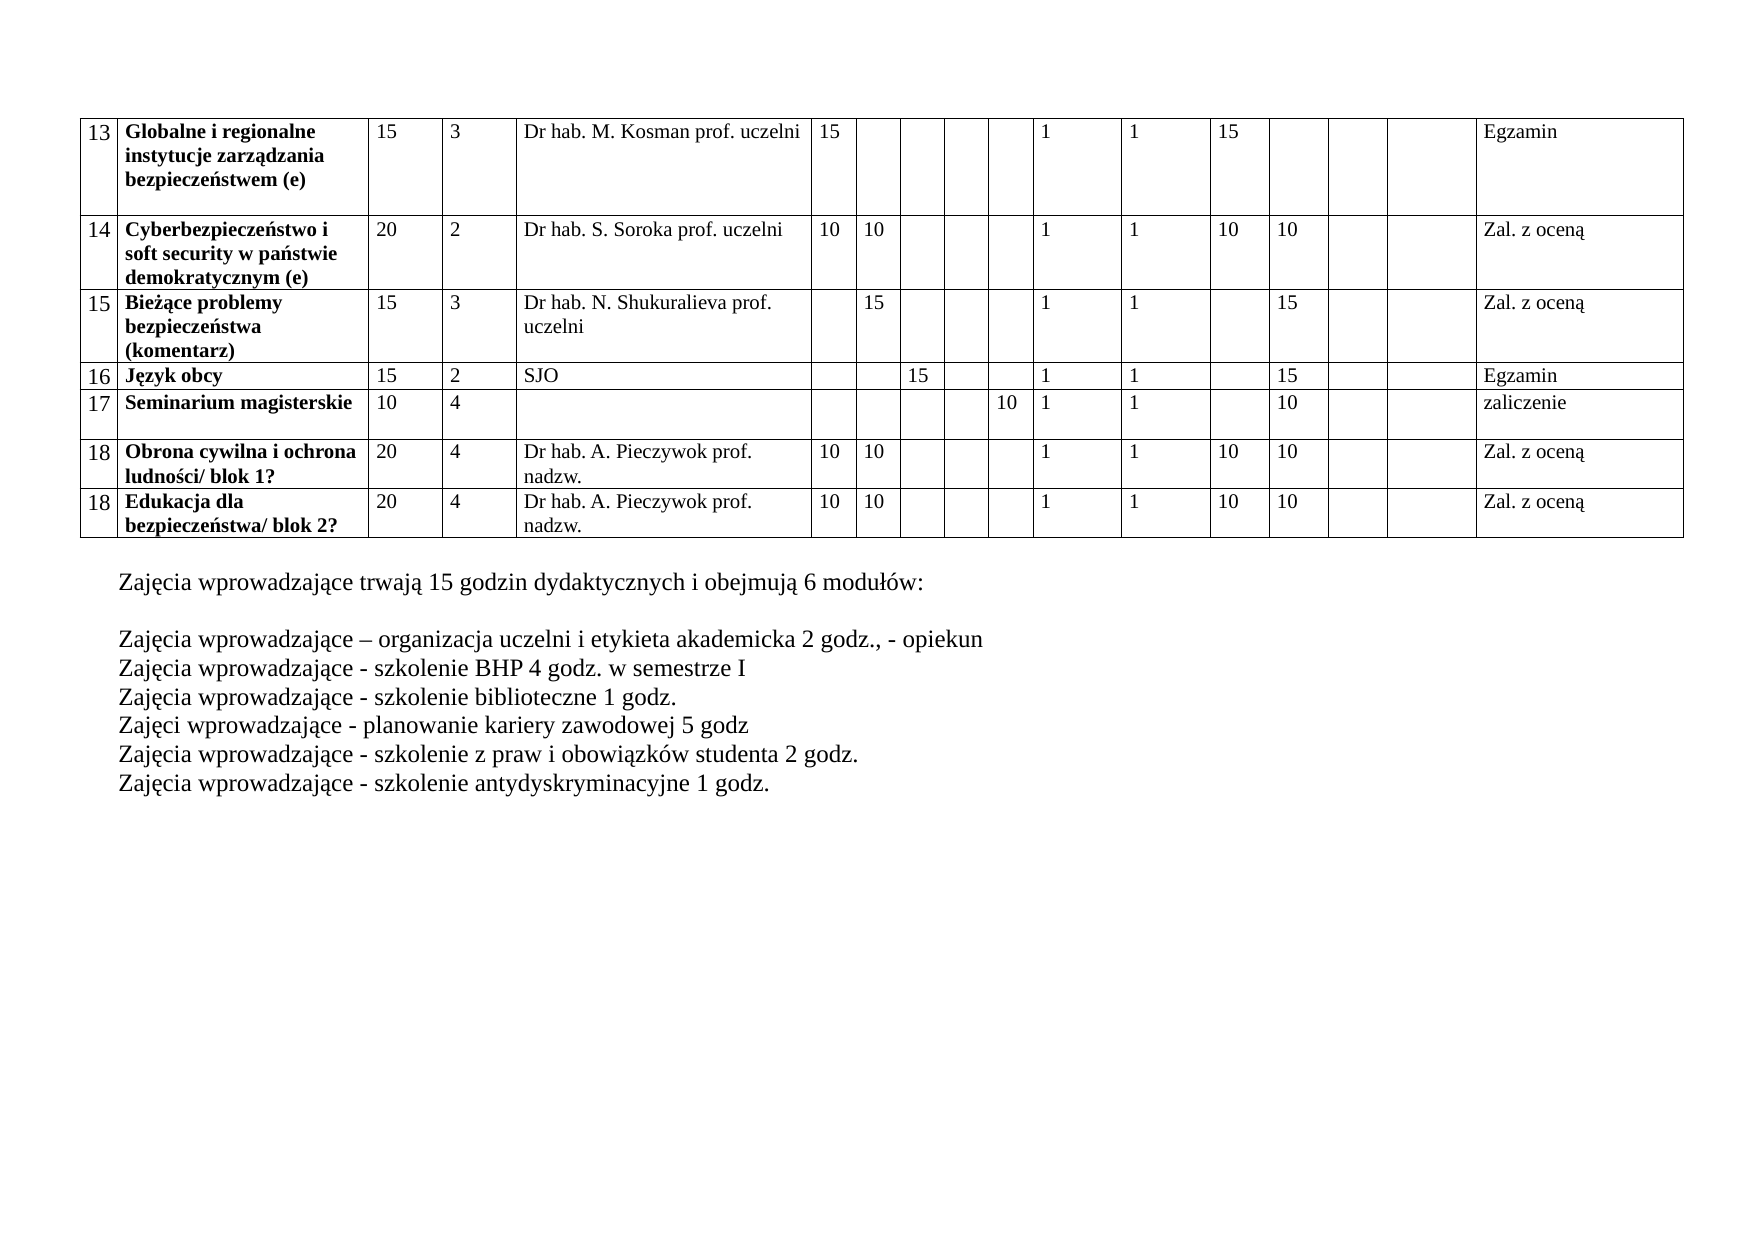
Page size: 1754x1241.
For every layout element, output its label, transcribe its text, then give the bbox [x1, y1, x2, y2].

table_cell Bieżące problemy bezpieczeństwa (komentarz) [118, 290, 368, 362]
table_cell 15 [369, 119, 442, 215]
table_cell [945, 119, 988, 215]
table_cell Cyberbezpieczeństwo i soft security w państwie demokratycznym (e) [118, 216, 368, 289]
table_cell [901, 216, 944, 289]
table_cell 16 [81, 363, 117, 389]
table_cell 10 [369, 390, 442, 438]
table_cell 10 [1270, 440, 1328, 488]
table_cell [1329, 390, 1387, 438]
text Zajęcia wprowadzające - szkolenie z praw i obowiązków studenta 2 godz. [118, 739, 1636, 768]
table_cell 20 [369, 440, 442, 488]
table_cell [945, 216, 988, 289]
table_cell 10 [812, 440, 856, 488]
table_cell 10 [1211, 440, 1269, 488]
table_cell 15 [369, 290, 442, 362]
table_cell 1 [1122, 390, 1210, 438]
table_cell [857, 363, 900, 389]
table_cell [857, 390, 900, 438]
table_cell 1 [1034, 119, 1121, 215]
table_cell [1388, 390, 1476, 438]
table_cell [1388, 216, 1476, 289]
table_cell 10 [1270, 489, 1328, 537]
table_cell Zal. z oceną [1477, 290, 1683, 362]
text Zajęcia wprowadzające trwają 15 godzin dydaktycznych i obejmują 6 modułów: [118, 567, 1636, 595]
table_cell Edukacja dla bezpieczeństwa/ blok 2? [118, 489, 368, 537]
table_cell 1 [1034, 363, 1121, 389]
table_cell [1270, 119, 1328, 215]
table_cell Egzamin [1477, 119, 1683, 215]
table_cell [1329, 216, 1387, 289]
table_cell Dr hab. N. Shukuralieva prof. uczelni [517, 290, 811, 362]
table_cell 18 [81, 489, 117, 537]
text Zajęcia wprowadzające – organizacja uczelni i etykieta akademicka 2 godz., - opiekun [118, 624, 1636, 653]
table_cell [1388, 119, 1476, 215]
table_cell 15 [369, 363, 442, 389]
table_cell 1 [1034, 216, 1121, 289]
table_cell [901, 290, 944, 362]
table_cell 15 [901, 363, 944, 389]
table_cell 1 [1034, 489, 1121, 537]
table_cell 4 [443, 390, 516, 438]
table_cell 10 [1270, 390, 1328, 438]
table_cell [1329, 290, 1387, 362]
table_cell [945, 390, 988, 438]
table_cell 10 [1270, 216, 1328, 289]
table_cell [945, 489, 988, 537]
table_cell 10 [1211, 216, 1269, 289]
table_cell [812, 390, 856, 438]
table_cell 15 [81, 290, 117, 362]
table_cell 20 [369, 216, 442, 289]
table_cell [1388, 363, 1476, 389]
table_cell Dr hab. A. Pieczywok prof. nadzw. [517, 489, 811, 537]
table_cell [901, 119, 944, 215]
table_cell 10 [812, 216, 856, 289]
table_cell [945, 290, 988, 362]
table_cell [901, 390, 944, 438]
table_cell [945, 440, 988, 488]
table_cell [989, 363, 1033, 389]
table_cell [1329, 489, 1387, 537]
table_cell [1329, 119, 1387, 215]
table_cell 15 [1270, 290, 1328, 362]
table_cell 1 [1034, 290, 1121, 362]
table_cell Seminarium magisterskie [118, 390, 368, 438]
table_cell Zal. z oceną [1477, 216, 1683, 289]
table_cell 10 [812, 489, 856, 537]
text Zajęcia wprowadzające - szkolenie BHP 4 godz. w semestrze I [118, 653, 1636, 682]
table_cell 1 [1034, 440, 1121, 488]
table_cell [1211, 290, 1269, 362]
table_cell [812, 290, 856, 362]
table_cell [857, 119, 900, 215]
table_cell [989, 290, 1033, 362]
table_cell [989, 489, 1033, 537]
table_cell 15 [812, 119, 856, 215]
table_cell 10 [857, 489, 900, 537]
text Zajęcia wprowadzające - szkolenie biblioteczne 1 godz. [118, 682, 1636, 710]
table_cell 1 [1122, 363, 1210, 389]
table_cell 1 [1122, 489, 1210, 537]
table_cell 2 [443, 216, 516, 289]
table_cell Dr hab. M. Kosman prof. uczelni [517, 119, 811, 215]
table_cell 20 [369, 489, 442, 537]
table_cell [901, 440, 944, 488]
text Zajęcia wprowadzające - szkolenie antydyskryminacyjne 1 godz. [118, 768, 1636, 797]
table_cell 3 [443, 290, 516, 362]
table_cell [989, 216, 1033, 289]
table_cell 1 [1122, 290, 1210, 362]
table_cell 15 [857, 290, 900, 362]
table_cell [1388, 489, 1476, 537]
table_cell [945, 363, 988, 389]
table_cell Język obcy [118, 363, 368, 389]
table_cell zaliczenie [1477, 390, 1683, 438]
table_cell 13 [81, 119, 117, 215]
table_cell 17 [81, 390, 117, 438]
table_cell [1211, 363, 1269, 389]
table_cell 14 [81, 216, 117, 289]
table_cell Dr hab. A. Pieczywok prof. nadzw. [517, 440, 811, 488]
table_cell 10 [857, 216, 900, 289]
table_cell 2 [443, 363, 516, 389]
table_cell [989, 440, 1033, 488]
table_cell [1388, 440, 1476, 488]
table_cell Globalne i regionalne instytucje zarządzania bezpieczeństwem (e) [118, 119, 368, 215]
table_cell 1 [1122, 440, 1210, 488]
table_cell 4 [443, 489, 516, 537]
table_cell [1329, 440, 1387, 488]
table_cell 10 [1211, 489, 1269, 537]
table_cell 15 [1270, 363, 1328, 389]
table_cell 15 [1211, 119, 1269, 215]
table_cell 4 [443, 440, 516, 488]
table_cell Obrona cywilna i ochrona ludności/ blok 1? [118, 440, 368, 488]
table_cell 1 [1122, 216, 1210, 289]
table_cell Egzamin [1477, 363, 1683, 389]
table_cell 10 [989, 390, 1033, 438]
table_cell [517, 390, 811, 438]
table_cell SJO [517, 363, 811, 389]
table_cell 18 [81, 440, 117, 488]
text Zajęci wprowadzające - planowanie kariery zawodowej 5 godz [118, 710, 1636, 739]
table_cell [901, 489, 944, 537]
table_cell [1211, 390, 1269, 438]
table_cell Zal. z oceną [1477, 440, 1683, 488]
table_cell 1 [1034, 390, 1121, 438]
table_cell Zal. z oceną [1477, 489, 1683, 537]
table_cell [1388, 290, 1476, 362]
table_cell [1329, 363, 1387, 389]
table_cell Dr hab. S. Soroka prof. uczelni [517, 216, 811, 289]
table_cell [812, 363, 856, 389]
table_cell 1 [1122, 119, 1210, 215]
table_cell [989, 119, 1033, 215]
table_cell 10 [857, 440, 900, 488]
table_cell 3 [443, 119, 516, 215]
